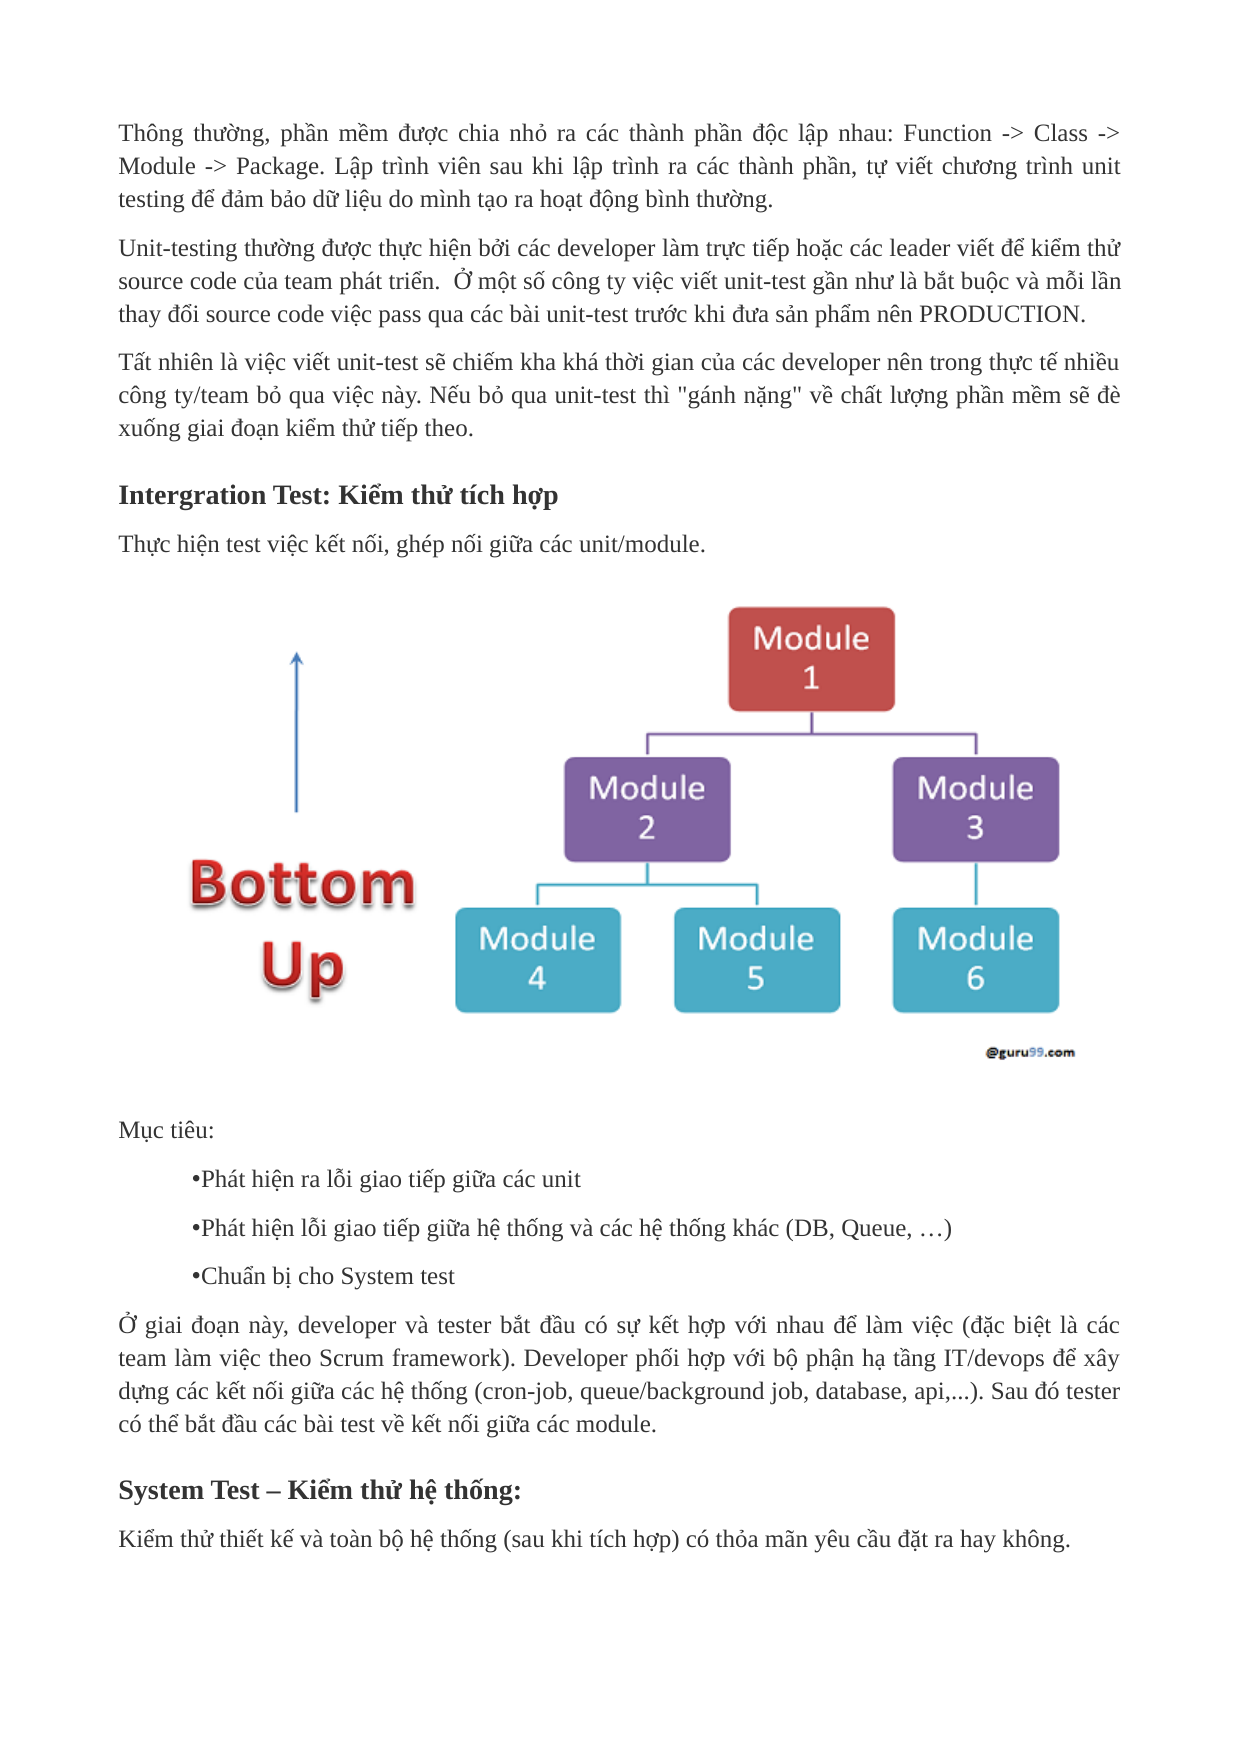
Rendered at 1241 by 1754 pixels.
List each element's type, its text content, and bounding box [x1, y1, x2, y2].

subtitle System Test – Kiểm thử hệ thống: [118, 1473, 1122, 1506]
text Thực hiện test việc kết nối, ghép nối giữa các unit/module. [118, 529, 1122, 558]
text Kiểm thử thiết kế và toàn bộ hệ thống (sau khi tích hợp) có thỏa mãn yêu cầu đặt ra hay không. [118, 1524, 1122, 1553]
list Phát hiện lỗi giao tiếp giữa hệ thống và các hệ thống khác (DB, Queue, …) [118, 1213, 1122, 1241]
text Mục tiêu: [118, 1115, 1122, 1144]
list Chuẩn bị cho System test [118, 1261, 1122, 1290]
subtitle Intergration Test: Kiểm thử tích hợp [118, 478, 1122, 510]
text Unit-testing thường được thực hiện bởi các developer làm trực tiếp hoặc các leader viết để kiểm thử source code của team phát triển. Ở một số công ty việc viết unit-test gần như là bắt buộc và mỗi lần thay đổi source code việc pass qua các bài unit-test trước khi đưa sản phẩm nên PRODUCTION. [118, 233, 1122, 328]
text Thông thường, phần mềm được chia nhỏ ra các thành phần độc lập nhau: Function -> Class -> Module -> Package. Lập trình viên sau khi lập trình ra các thành phần, tự viết chương trình unit testing để đảm bảo dữ liệu do mình tạo ra hoạt động bình thường. [118, 118, 1122, 213]
text Tất nhiên là việc viết unit-test sẽ chiếm kha khá thời gian của các developer nên trong thực tế nhiều công ty/team bỏ qua việc này. Nếu bỏ qua unit-test thì "gánh nặng" về chất lượng phần mềm sẽ đè xuống giai đoạn kiểm thử tiếp theo. [118, 347, 1122, 442]
picture [146, 577, 1094, 1063]
list Phát hiện ra lỗi giao tiếp giữa các unit [118, 1164, 1122, 1193]
text Ở giai đoạn này, developer và tester bắt đầu có sự kết hợp với nhau để làm việc (đặc biệt là các team làm việc theo Scrum framework). Developer phối hợp với bộ phận hạ tầng IT/devops để xây dựng các kết nối giữa các hệ thống (cron-job, queue/background job, database, api,...). Sau đó tester có thể bắt đầu các bài test về kết nối giữa các module. [118, 1310, 1122, 1438]
